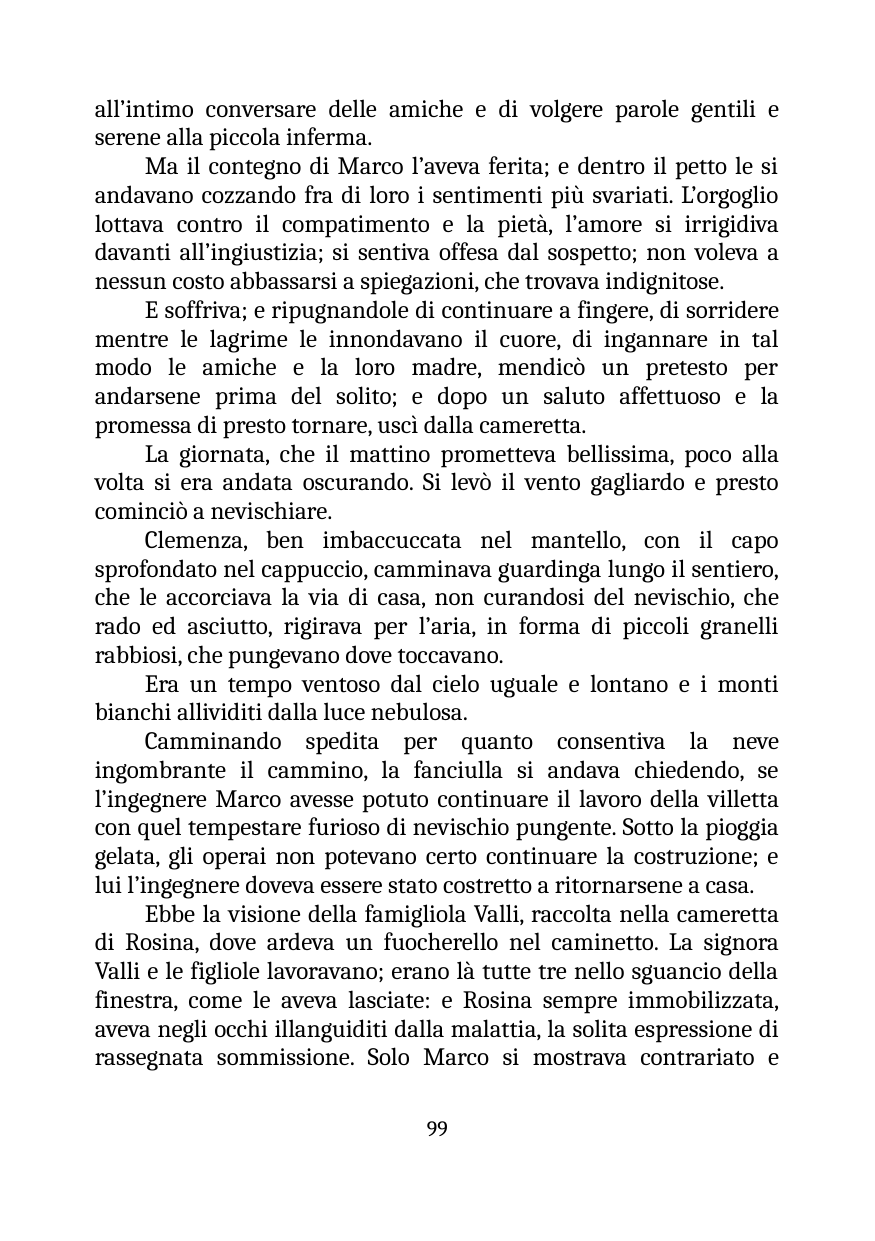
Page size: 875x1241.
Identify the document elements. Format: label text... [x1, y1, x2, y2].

text E soffriva; e ripugnandole di continuare a fingere, di sorridere mentre le lagrime le innondavano il cuore, di ingannare in tal modo le amiche e la loro madre, mendicò un pretesto per andarsene prima del solito; e dopo un saluto affettuoso e la promessa di presto tornare, uscì dalla cameretta. [94, 296, 779, 439]
text Camminando spedita per quanto consentiva la neve ingombrante il cammino, la fanciulla si andava chiedendo, se l’ingegnere Marco avesse potuto continuare il lavoro della villetta con quel tempestare furioso di nevischio pungente. Sotto la pioggia gelata, gli operai non potevano certo continuare la costruzione; e lui l’ingegnere doveva essere stato costretto a ritornarsene a casa. [94, 727, 779, 899]
text Ma il contegno di Marco l’aveva ferita; e dentro il petto le si andavano cozzando fra di loro i sentimenti più svariati. L’orgoglio lottava contro il compatimento e la pietà, l’amore si irrigidiva davanti all’ingiustizia; si sentiva offesa dal sospetto; non voleva a nessun costo abbassarsi a spiegazioni, che trovava indignitose. [94, 152, 779, 296]
text La giornata, che il mattino prometteva bellissima, poco alla volta si era andata oscurando. Si levò il vento gagliardo e presto cominciò a nevischiare. [94, 439, 779, 526]
text all’intimo conversare delle amiche e di volgere parole gentili e serene alla piccola inferma. [94, 94, 779, 152]
text Era un tempo ventoso dal cielo uguale e lontano e i monti bianchi allividiti dalla luce nebulosa. [94, 669, 779, 727]
text Ebbe la visione della famigliola Valli, raccolta nella cameretta di Rosina, dove ardeva un fuocherello nel caminetto. La signora Valli e le figliole lavoravano; erano là tutte tre nello sguancio della finestra, come le aveva lasciate: e Rosina sempre immobilizzata, aveva negli occhi illanguiditi dalla malattia, la solita espressione di rassegnata sommissione. Solo Marco si mostrava contrariato e [94, 899, 779, 1072]
text Clemenza, ben imbaccuccata nel mantello, con il capo sprofondato nel cappuccio, camminava guardinga lungo il sentiero, che le accorciava la via di casa, non curandosi del nevischio, che rado ed asciutto, rigirava per l’aria, in forma di piccoli granelli rabbiosi, che pungevano dove toccavano. [94, 526, 779, 669]
